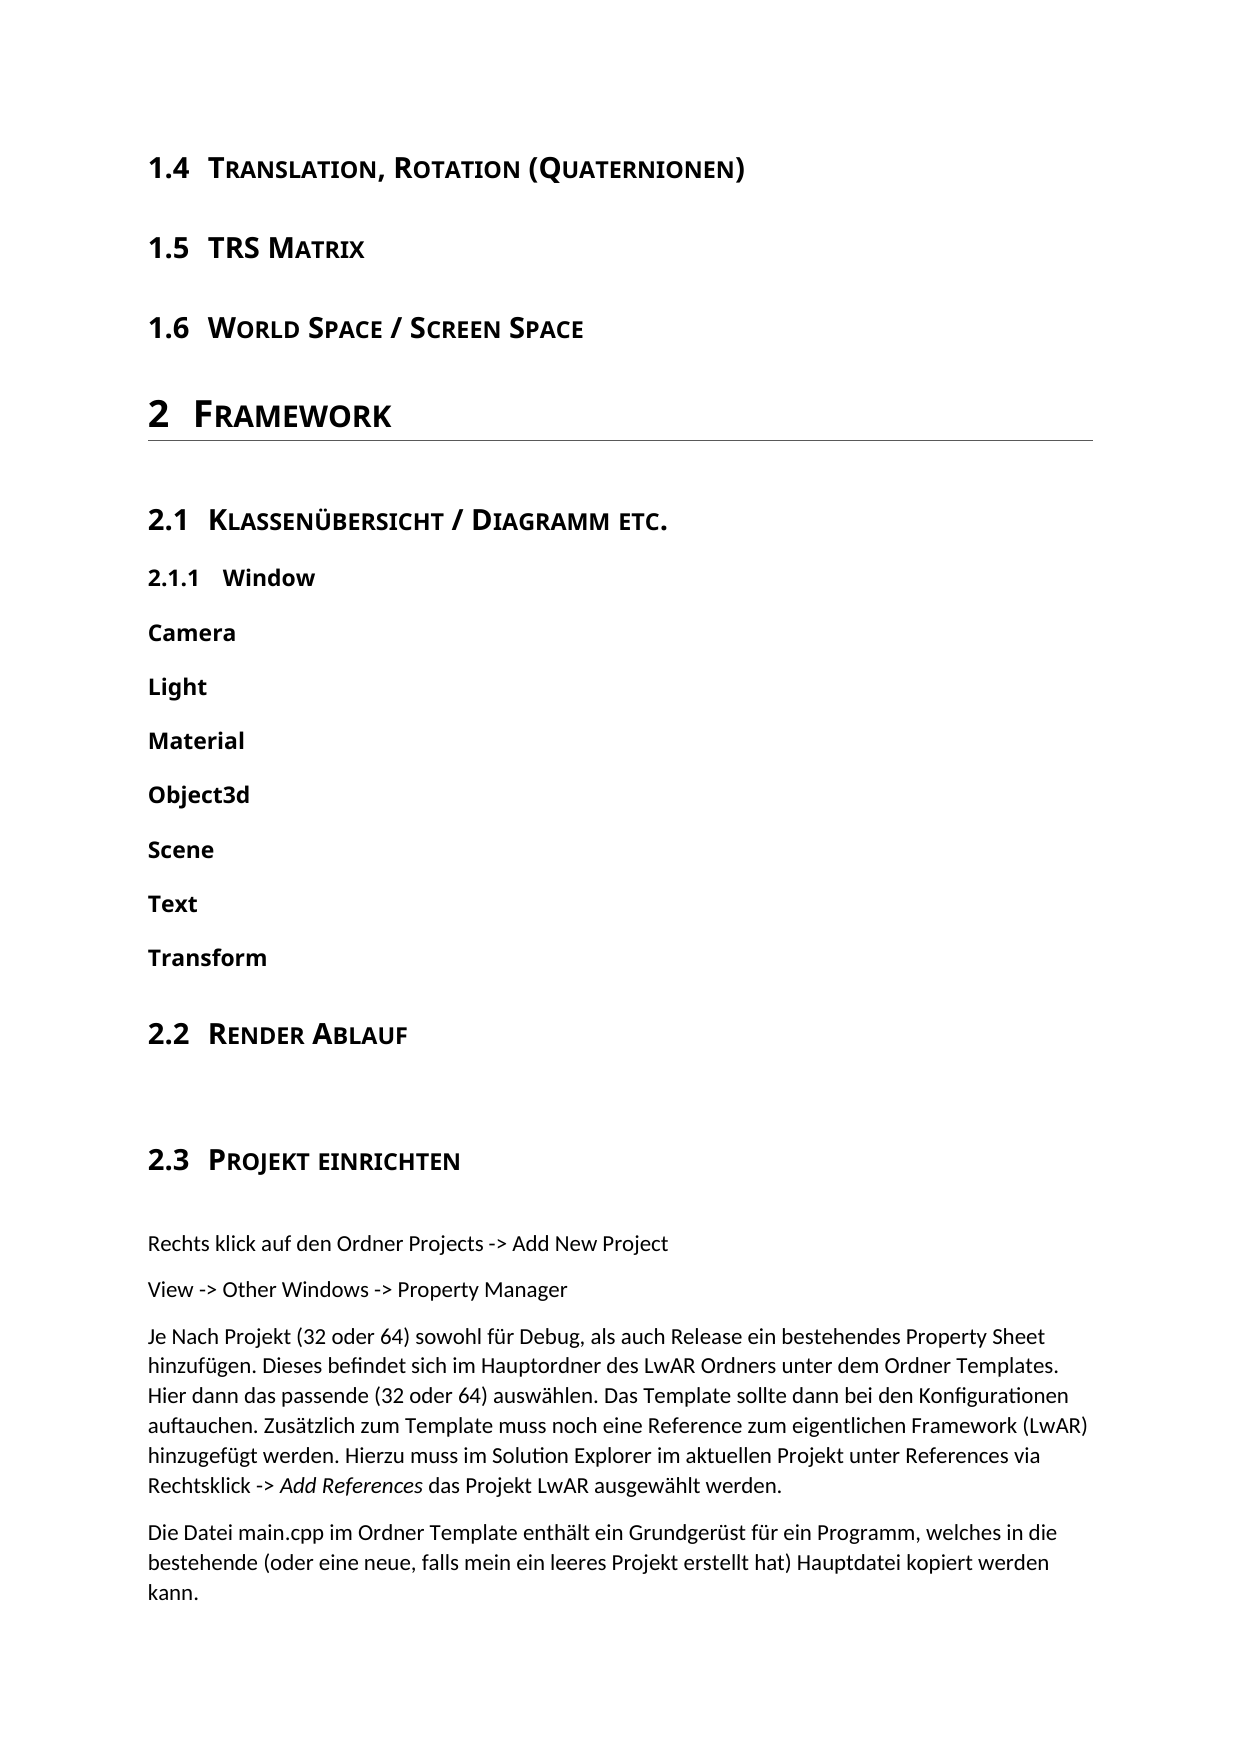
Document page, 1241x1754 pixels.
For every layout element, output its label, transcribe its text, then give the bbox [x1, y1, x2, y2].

subtitle Window [148, 562, 1093, 594]
subtitle World Space / Screen Space [148, 307, 1093, 347]
subtitle Projekt einrichten [148, 1140, 1093, 1179]
text Die Datei main.cpp im Ordner Template enthält ein Grundgerüst für ein Programm, welches in die bestehende (oder eine neue, falls mein ein leeres Projekt erstellt hat) Hauptdatei kopiert werden kann. [148, 1518, 1093, 1606]
subtitle Material [148, 725, 1093, 756]
subtitle TRS Matrix [148, 227, 1093, 267]
text Rechts klick auf den Ordner Projects -> Add New Project [148, 1229, 1093, 1257]
subtitle Light [148, 671, 1093, 702]
subtitle Klassenübersicht / Diagramm etc. [148, 499, 1093, 539]
subtitle Object3d [148, 779, 1093, 811]
subtitle Translation, Rotation (Quaternionen) [148, 148, 1093, 187]
subtitle Camera [148, 617, 1093, 648]
subtitle Text [148, 888, 1093, 919]
subtitle Transform [148, 942, 1093, 973]
text Je Nach Projekt (32 oder 64) sowohl für Debug, als auch Release ein bestehendes Property Sheet hinzufügen. Dieses befindet sich im Hauptordner des LwAR Ordners unter dem Ordner Templates. Hier dann das passende (32 oder 64) auswählen. Das Template sollte dann bei den Konfigurationen auftauchen. Zusätzlich zum Template muss noch eine Reference zum eigentlichen Framework (LwAR) hinzugefügt werden. Hierzu muss im Solution Explorer im aktuellen Projekt unter References via Rechtsklick -> Add References das Projekt LwAR ausgewählt werden. [148, 1322, 1093, 1499]
subtitle Framework [148, 387, 1093, 440]
subtitle Render Ablauf [148, 1013, 1093, 1053]
subtitle Scene [148, 834, 1093, 865]
text View -> Other Windows -> Property Manager [148, 1275, 1093, 1303]
